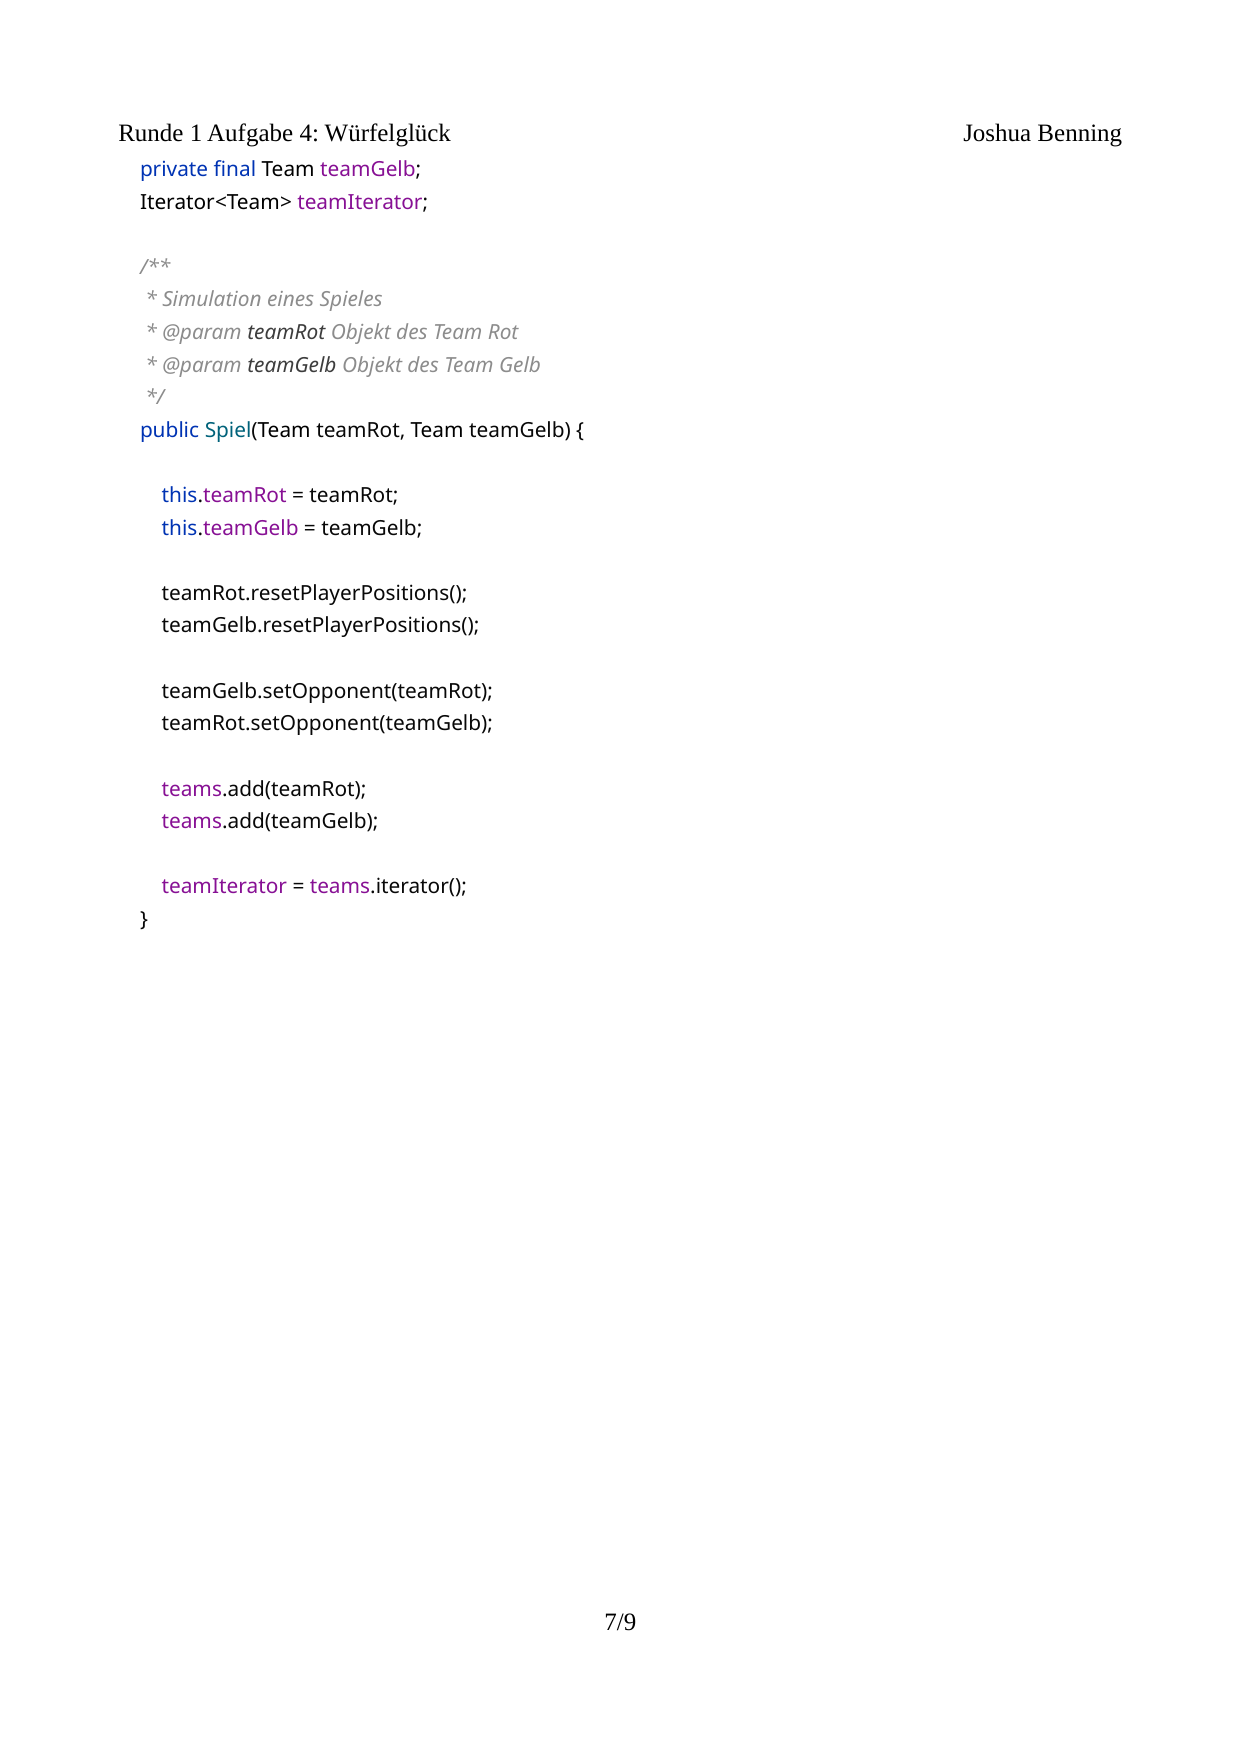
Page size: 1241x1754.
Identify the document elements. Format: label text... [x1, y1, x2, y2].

text private final Team teamGelb; Iterator<Team> teamIterator; /** * Simulation eines Spieles * @param teamRot Objekt des Team Rot * @param teamGelb Objekt des Team Gelb */ public Spiel(Team teamRot, Team teamGelb) { this.teamRot = teamRot; this.teamGelb = teamGelb; teamRot.resetPlayerPositions(); teamGelb.resetPlayerPositions(); teamGelb.setOpponent(teamRot); teamRot.setOpponent(teamGelb); teams.add(teamRot); teams.add(teamGelb); teamIterator = teams.iterator(); } [118, 154, 1122, 998]
